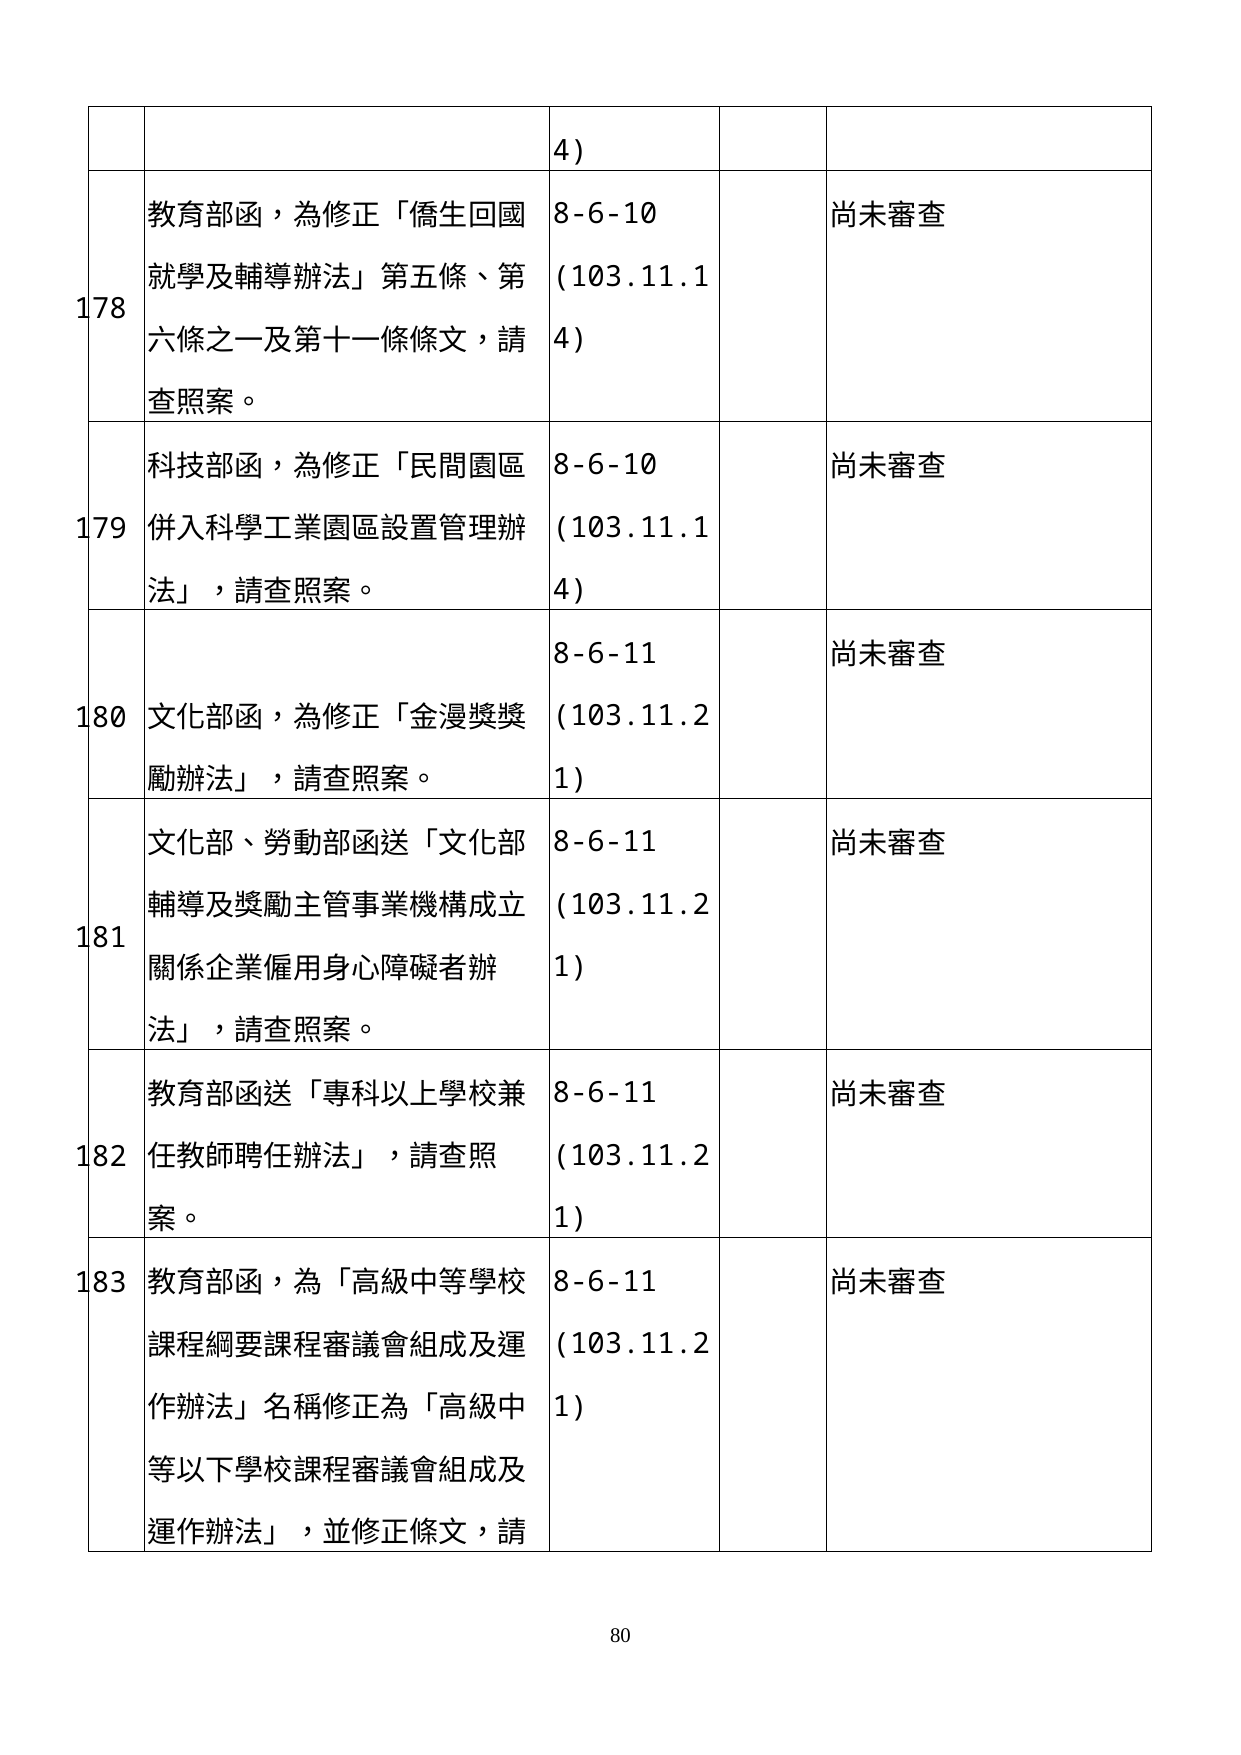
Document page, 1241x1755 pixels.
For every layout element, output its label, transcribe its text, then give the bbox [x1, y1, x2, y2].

table_cell [89, 1238, 144, 1551]
table_cell [720, 1050, 826, 1237]
table_cell 教育部函送「專科以上學校兼任教師聘任辦法」，請查照案。 [145, 1050, 549, 1237]
table_cell [827, 107, 1151, 169]
table_cell 尚未審查 [827, 610, 1151, 798]
table_cell [720, 799, 826, 1049]
table_cell 8-6-11 (103.11.21) [550, 1238, 719, 1551]
table_cell 教育部函，為「高級中等學校課程綱要課程審議會組成及運作辦法」名稱修正為「高級中等以下學校課程審議會組成及運作辦法」，並修正條文，請 [145, 1238, 549, 1551]
table_cell 尚未審查 [827, 422, 1151, 609]
table_cell 文化部函，為修正「金漫獎獎勵辦法」，請查照案。 [145, 610, 549, 798]
table_cell [720, 422, 826, 609]
table_cell [720, 171, 826, 421]
table_cell 文化部、勞動部函送「文化部輔導及獎勵主管事業機構成立關係企業僱用身心障礙者辦法」，請查照案。 [145, 799, 549, 1049]
table_cell 尚未審查 [827, 799, 1151, 1049]
table_cell 8-6-10 (103.11.14) [550, 422, 719, 609]
table_cell [89, 799, 144, 1049]
table_cell [145, 107, 549, 169]
table_cell [89, 107, 144, 169]
table_cell [89, 610, 144, 798]
table_cell [89, 422, 144, 609]
table_cell 尚未審查 [827, 171, 1151, 421]
table_cell [720, 107, 826, 169]
table_cell [720, 610, 826, 798]
table_cell 尚未審查 [827, 1238, 1151, 1551]
table_cell 8-6-11 (103.11.21) [550, 1050, 719, 1237]
table_cell 尚未審查 [827, 1050, 1151, 1237]
table_cell [89, 171, 144, 421]
table_cell 科技部函，為修正「民間園區併入科學工業園區設置管理辦法」，請查照案。 [145, 422, 549, 609]
table_cell 教育部函，為修正「僑生回國就學及輔導辦法」第五條、第六條之一及第十一條條文，請查照案。 [145, 171, 549, 421]
table_cell 4) [550, 107, 719, 169]
table_cell [89, 1050, 144, 1237]
table_cell [720, 1238, 826, 1551]
table_cell 8-6-11 (103.11.21) [550, 610, 719, 798]
table_cell 8-6-10 (103.11.14) [550, 171, 719, 421]
table_cell 8-6-11 (103.11.21) [550, 799, 719, 1049]
